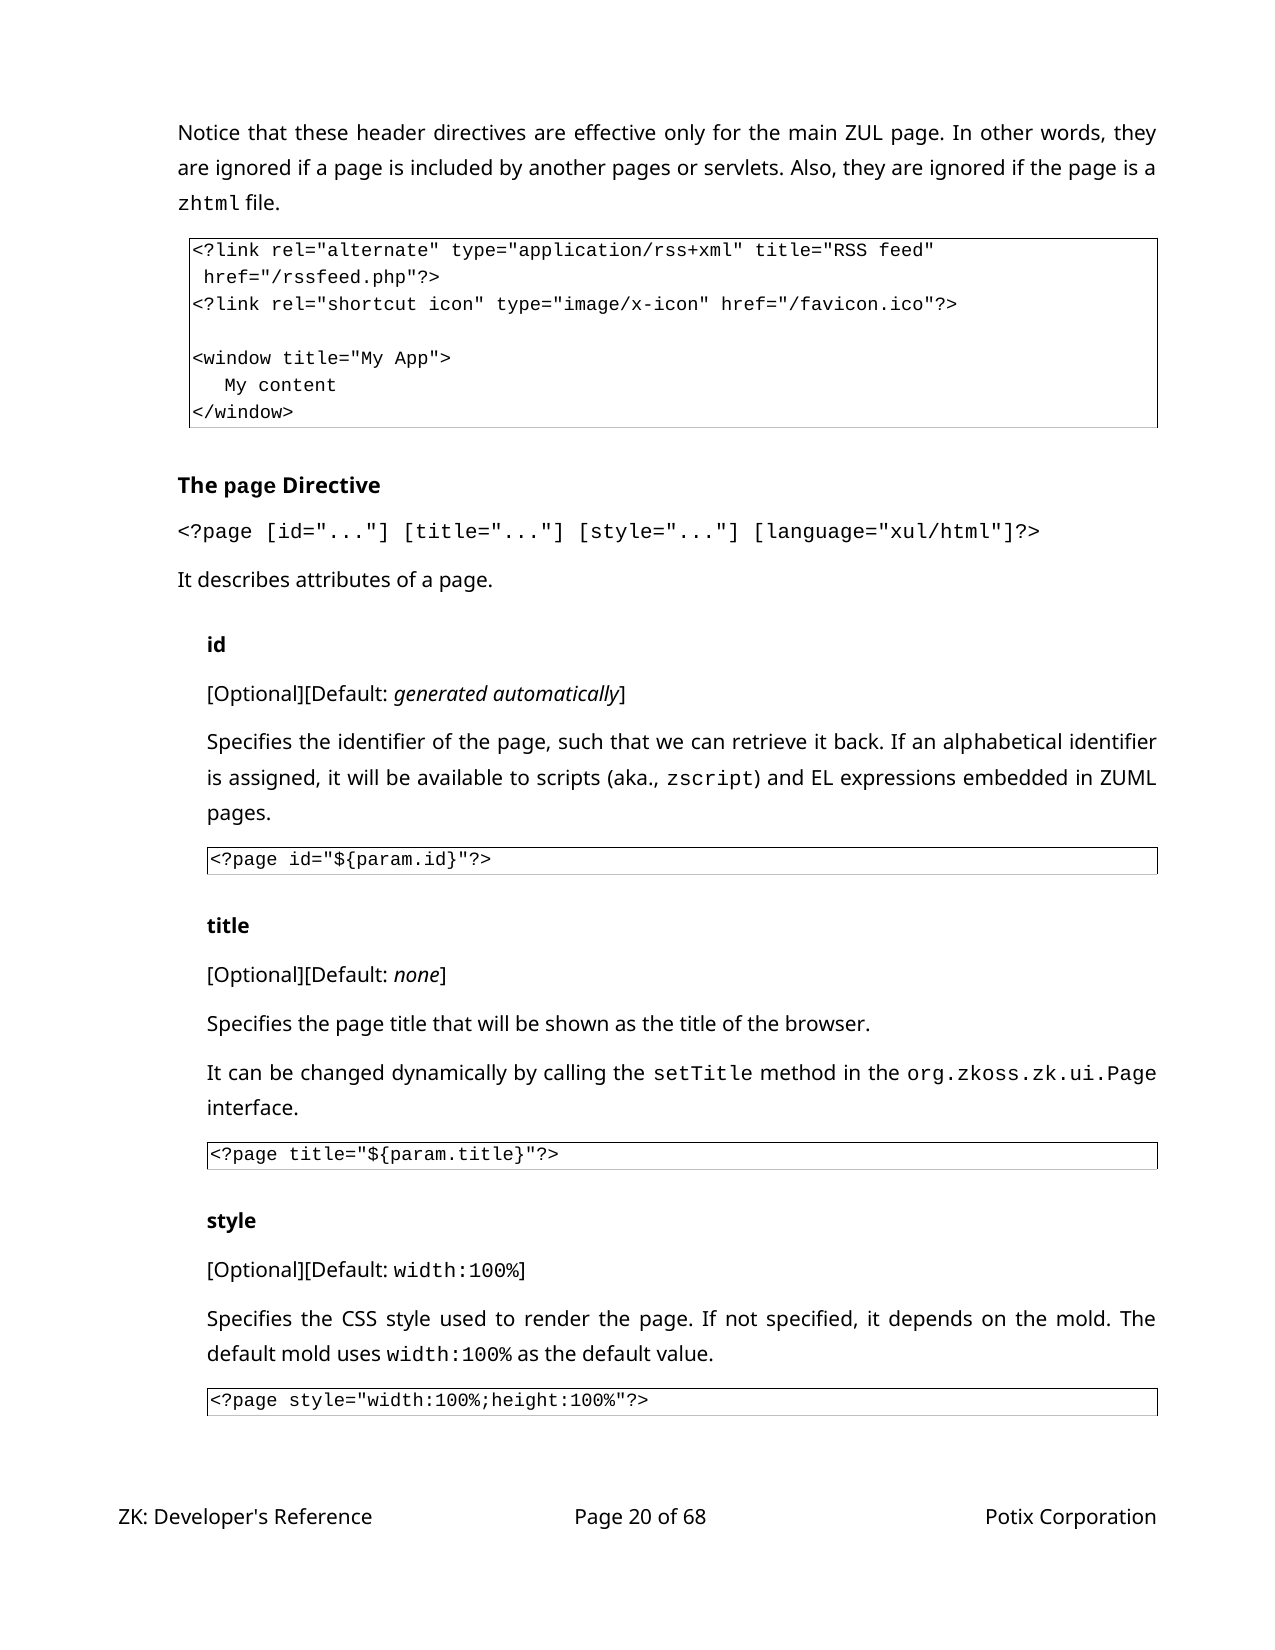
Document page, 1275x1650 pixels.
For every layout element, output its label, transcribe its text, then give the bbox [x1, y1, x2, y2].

text [Optional][Default: width:100%] [207, 1255, 1157, 1283]
subtitle id [207, 630, 1157, 658]
text <window title="My App"> [190, 346, 1157, 370]
text <?page style="width:100%;height:100%"?> [208, 1389, 1157, 1415]
text Specifies the CSS style used to render the page. If not specified, it depends on the mold. The default mold uses width:100% as the default value. [207, 1304, 1157, 1368]
subtitle title [207, 911, 1157, 939]
text href="/rssfeed.php"?> <?link rel="shortcut icon" type="image/x-icon" href="/favicon.ico"?> [190, 265, 1157, 316]
text Specifies the page title that will be shown as the title of the browser. [207, 1009, 1157, 1037]
text <?page id="${param.id}"?> [208, 848, 1157, 874]
text My content [190, 373, 1157, 397]
text [Optional][Default: generated automatically] [207, 679, 1157, 707]
subtitle style [207, 1206, 1157, 1234]
text [Optional][Default: none] [207, 960, 1157, 988]
text <?page title="${param.title}"?> [208, 1143, 1157, 1169]
text Specifies the identifier of the page, such that we can retrieve it back. If an alphabetical identifier is assigned, it will be available to scripts (aka., zscript) and EL expressions embedded in ZUML pages. [207, 727, 1157, 826]
text It describes attributes of a page. [177, 565, 1157, 593]
text Notice that these header directives are effective only for the main ZUL page. In other words, they are ignored if a page is included by another pages or servlets. Also, they are ignored if the page is a zhtml file. [177, 118, 1157, 217]
subtitle The page Directive [177, 470, 1157, 500]
text <?page [id="..."] [title="..."] [style="..."] [language="xul/html"]?> [177, 521, 1157, 544]
text It can be changed dynamically by calling the setTitle method in the org.zkoss.zk.ui.Page interface. [207, 1058, 1157, 1121]
text <?link rel="alternate" type="application/rss+xml" title="RSS feed" [190, 239, 1157, 262]
text </window> [190, 400, 1157, 427]
